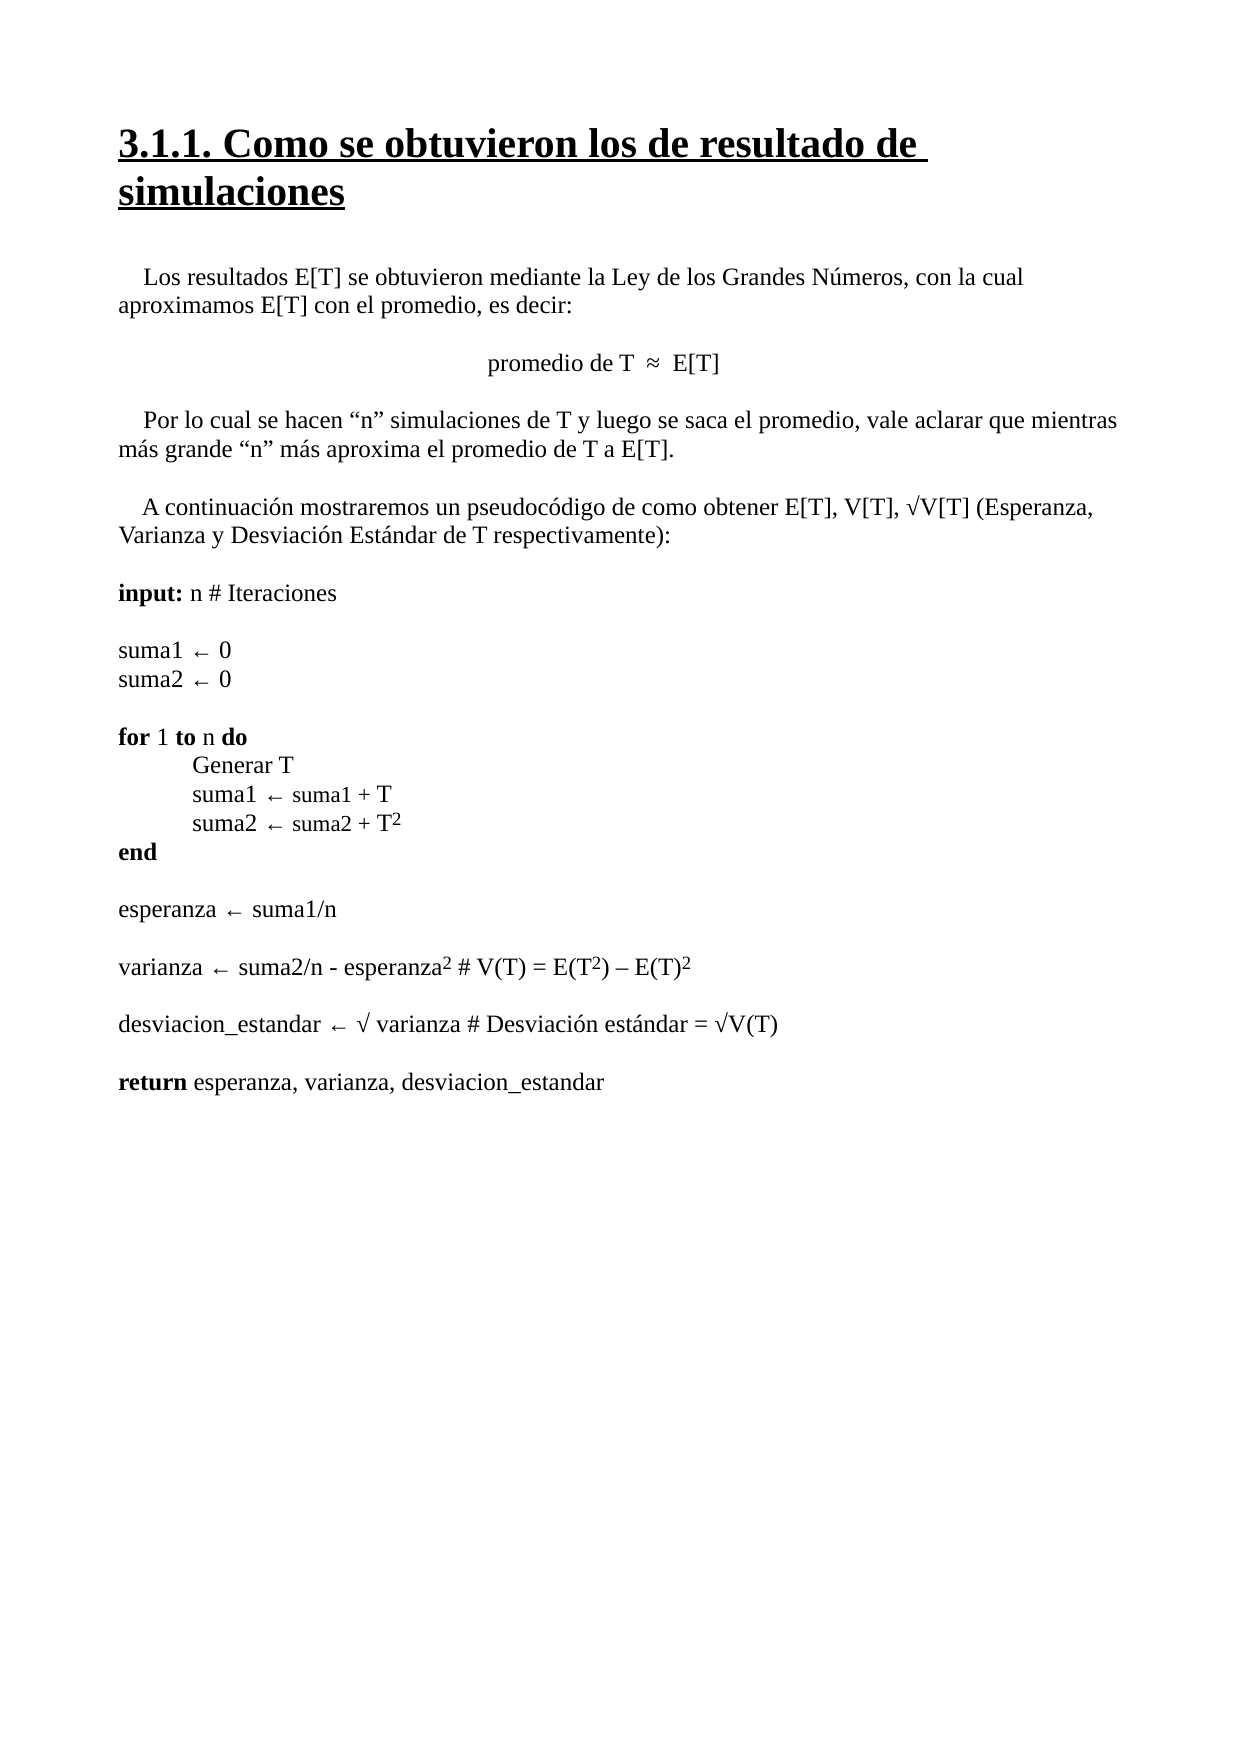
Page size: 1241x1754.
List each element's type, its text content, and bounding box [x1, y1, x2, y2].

text input: n # Iteraciones [118, 578, 1122, 607]
text desviacion_estandar ← √ varianza # Desviación estándar = √V(T) [118, 1009, 1122, 1038]
text esperanza ← suma1/n [118, 894, 1122, 923]
text A continuación mostraremos un pseudocódigo de como obtener E[T], V[T], √V[T] (Esperanza, Varianza y Desviación Estándar de T respectivamente): [118, 492, 1122, 549]
text suma1 ← 0 [118, 636, 1122, 664]
text Generar T [118, 751, 1122, 779]
text suma2 ← 0 [118, 664, 1122, 693]
text return esperanza, varianza, desviacion_estandar [118, 1067, 1122, 1096]
text Por lo cual se hacen “n” simulaciones de T y luego se saca el promedio, vale aclarar que mientras más grande “n” más aproxima el promedio de T a E[T]. [118, 406, 1122, 463]
text promedio de T ≈ E[T] [118, 348, 1122, 377]
text 3.1.1. Como se obtuvieron los de resultado de simulaciones [118, 118, 1122, 214]
text suma1 ← suma1 + T [118, 779, 1122, 808]
text end [118, 837, 1122, 866]
text for 1 to n do [118, 722, 1122, 751]
text suma2 ← suma2 + T2 [118, 808, 1122, 837]
text varianza ← suma2/n - esperanza2 # V(T) = E(T2) – E(T)2 [118, 952, 1122, 981]
text Los resultados E[T] se obtuvieron mediante la Ley de los Grandes Números, con la cual aproximamos E[T] con el promedio, es decir: [118, 262, 1122, 319]
